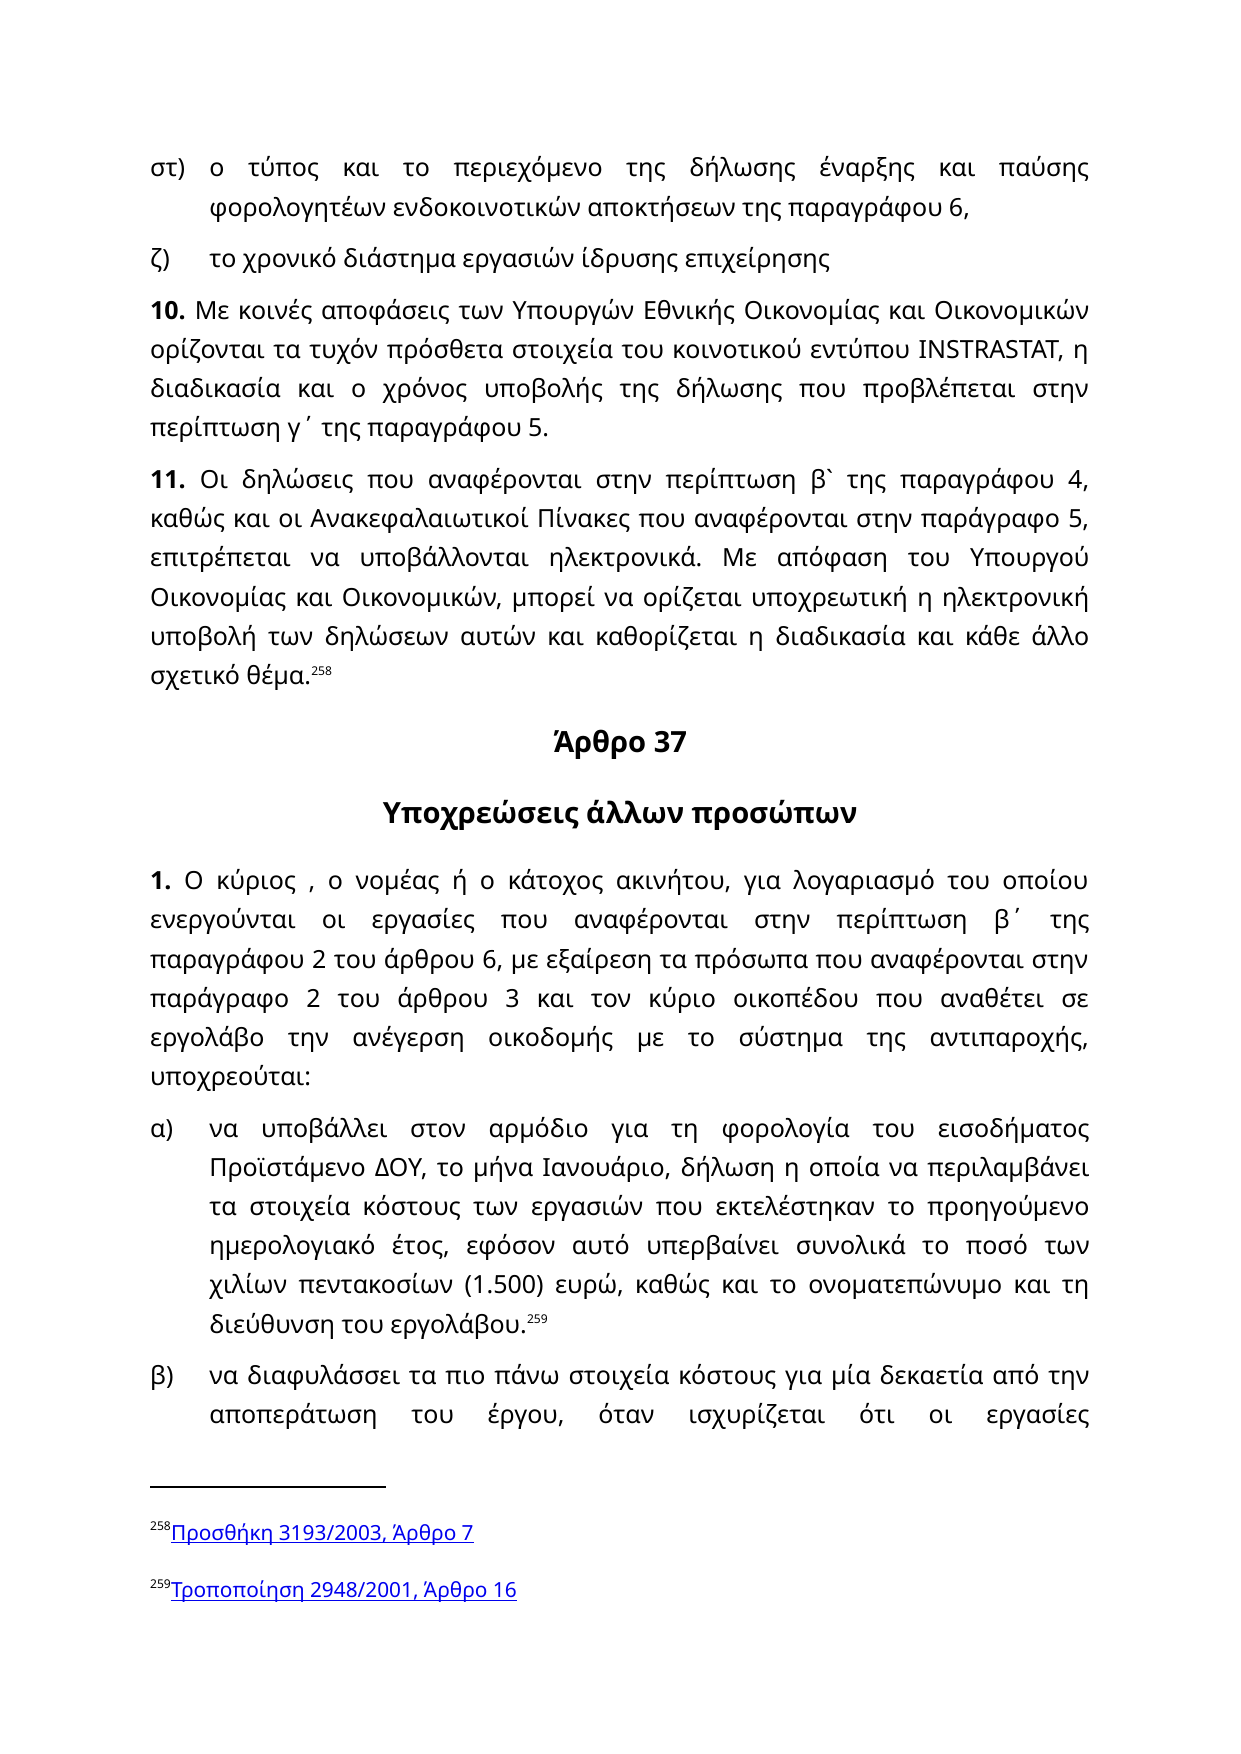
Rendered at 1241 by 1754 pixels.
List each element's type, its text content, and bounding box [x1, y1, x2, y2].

list α) να υποβάλλει στον αρμόδιο για τη φορολογία του εισοδήματος Προϊστάμενο ΔΟΥ, το μήνα Ιανουάριο, δήλωση η οποία να περιλαμβάνει τα στοιχεία κόστους των εργασιών που εκτελέστηκαν το προηγούμενο ημερολογιακό έτος, εφόσον αυτό υπερβαίνει συνολικά το ποσό των χιλίων πεντακοσίων (1.500) ευρώ, καθώς και το ονοματεπώνυμο και τη διεύθυνση του εργολάβου. [150, 1110, 1090, 1340]
text Τροποποίηση 2948/2001, Άρθρο 16 [150, 1576, 1090, 1604]
list β) να διαφυλάσσει τα πιο πάνω στοιχεία κόστους για μία δεκαετία από την αποπεράτωση του έργου, όταν ισχυρίζεται ότι οι εργασίες [150, 1358, 1090, 1431]
text Προσθήκη 3193/2003, Άρθρο 7 [150, 1518, 1090, 1546]
text 10. Με κοινές αποφάσεις των Υπουργών Εθνικής Οικονομίας και Οικονομικών ορίζονται τα τυχόν πρόσθετα στοιχεία του κοινοτικού εντύπου INSTRASTAT, η διαδικασία και ο χρόνος υποβολής της δήλωσης που προβλέπεται στην περίπτωση γ΄ της παραγράφου 5. [150, 292, 1090, 444]
subtitle Υποχρεώσεις άλλων προσώπων [150, 792, 1090, 832]
subtitle Άρθρο 37 [150, 722, 1090, 761]
list ζ) το χρονικό διάστημα εργασιών ίδρυσης επιχείρησης [150, 241, 1090, 275]
list στ) ο τύπος και το περιεχόμενο της δήλωσης έναρξης και παύσης φορολογητέων ενδοκοινοτικών αποκτήσεων της παραγράφου 6, [150, 150, 1090, 223]
text 11. Οι δηλώσεις που αναφέρονται στην περίπτωση β` της παραγράφου 4, καθώς και οι Ανακεφαλαιωτικοί Πίνακες που αναφέρονται στην παράγραφο 5, επιτρέπεται να υποβάλλονται ηλεκτρονικά. Με απόφαση του Υπουργού Οικονομίας και Οικονομικών, μπορεί να ορίζεται υποχρεωτική η ηλεκτρονική υποβολή των δηλώσεων αυτών και καθορίζεται η διαδικασία και κάθε άλλο σχετικό θέμα. [150, 462, 1090, 692]
text 1. Ο κύριος , ο νομέας ή ο κάτοχος ακινήτου, για λογαριασμό του οποίου ενεργούνται οι εργασίες που αναφέρονται στην περίπτωση β΄ της παραγράφου 2 του άρθρου 6, με εξαίρεση τα πρόσωπα που αναφέρονται στην παράγραφο 2 του άρθρου 3 και τον κύριο οικοπέδου που αναθέτει σε εργολάβο την ανέγερση οικοδομής με το σύστημα της αντιπαροχής, υποχρεούται: [150, 863, 1090, 1093]
